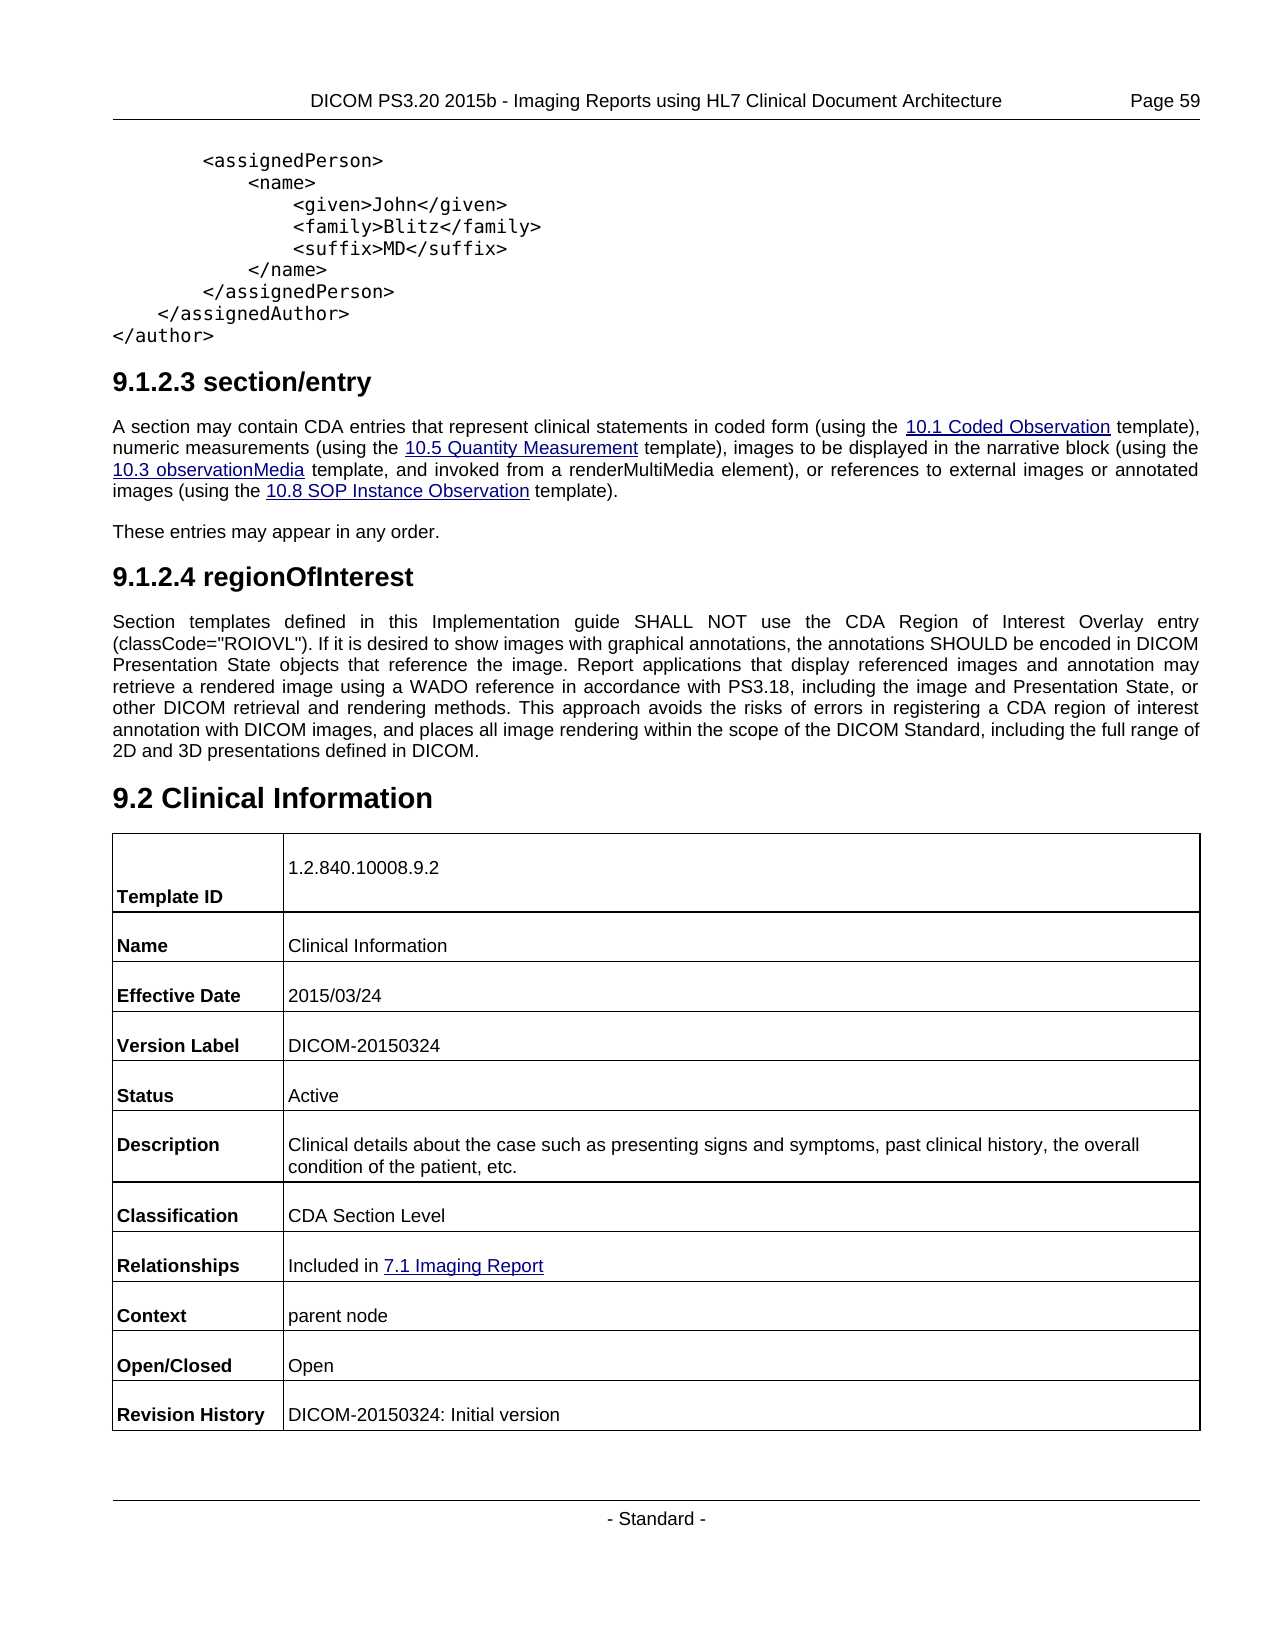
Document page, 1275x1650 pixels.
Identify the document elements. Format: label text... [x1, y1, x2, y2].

table_cell Included in 7.1 Imaging Report [284, 1232, 1199, 1281]
table_cell CDA Section Level [284, 1183, 1199, 1231]
table_cell Effective Date [113, 962, 283, 1011]
table_cell Active [284, 1061, 1199, 1110]
table_cell Status [113, 1061, 283, 1110]
text <assignedPerson> <name> <given>John</given> <family>Blitz</family> <suffix>MD</suffix> </name> </assignedPerson> </assignedAuthor> </author> [112, 150, 1200, 347]
table_cell DICOM-20150324 [284, 1012, 1199, 1060]
table_cell Version Label [113, 1012, 283, 1060]
table_cell Name [113, 913, 283, 961]
table_header 1.2.840.10008.9.2 [284, 834, 1199, 911]
table_header Template ID [113, 834, 283, 911]
text These entries may appear in any order. [112, 521, 1200, 542]
text 9.1.2.3 section/entry [112, 366, 1200, 397]
table_cell Open [284, 1331, 1199, 1380]
table_cell Classification [113, 1183, 283, 1231]
text A section may contain CDA entries that represent clinical statements in coded form (using the 10.1 Coded Observation template), numeric measurements (using the 10.5 Quantity Measurement template), images to be displayed in the narrative block (using the 10.3 observationMedia template, and invoked from a renderMultiMedia element), or references to external images or annotated images (using the 10.8 SOP Instance Observation template). [112, 416, 1200, 502]
table_cell 2015/03/24 [284, 962, 1199, 1011]
table_cell DICOM-20150324: Initial version [284, 1381, 1199, 1430]
table_cell Clinical Information [284, 913, 1199, 961]
table_cell Context [113, 1282, 283, 1330]
table_cell Relationships [113, 1232, 283, 1281]
table_cell Revision History [113, 1381, 283, 1430]
text 9.2 Clinical Information [112, 781, 1200, 814]
table_cell Description [113, 1111, 283, 1181]
text 9.1.2.4 regionOfInterest [112, 561, 1200, 592]
table_cell Open/Closed [113, 1331, 283, 1380]
text Section templates defined in this Implementation guide SHALL NOT use the CDA Region of Interest Overlay entry (classCode="ROIOVL"). If it is desired to show images with graphical annotations, the annotations SHOULD be encoded in DICOM Presentation State objects that reference the image. Report applications that display referenced images and annotation may retrieve a rendered image using a WADO reference in accordance with PS3.18, including the image and Presentation State, or other DICOM retrieval and rendering methods. This approach avoids the risks of errors in registering a CDA region of interest annotation with DICOM images, and places all image rendering within the scope of the DICOM Standard, including the full range of 2D and 3D presentations defined in DICOM. [112, 611, 1200, 762]
table_cell Clinical details about the case such as presenting signs and symptoms, past clinical history, the overall condition of the patient, etc. [284, 1111, 1199, 1181]
table_cell parent node [284, 1282, 1199, 1330]
